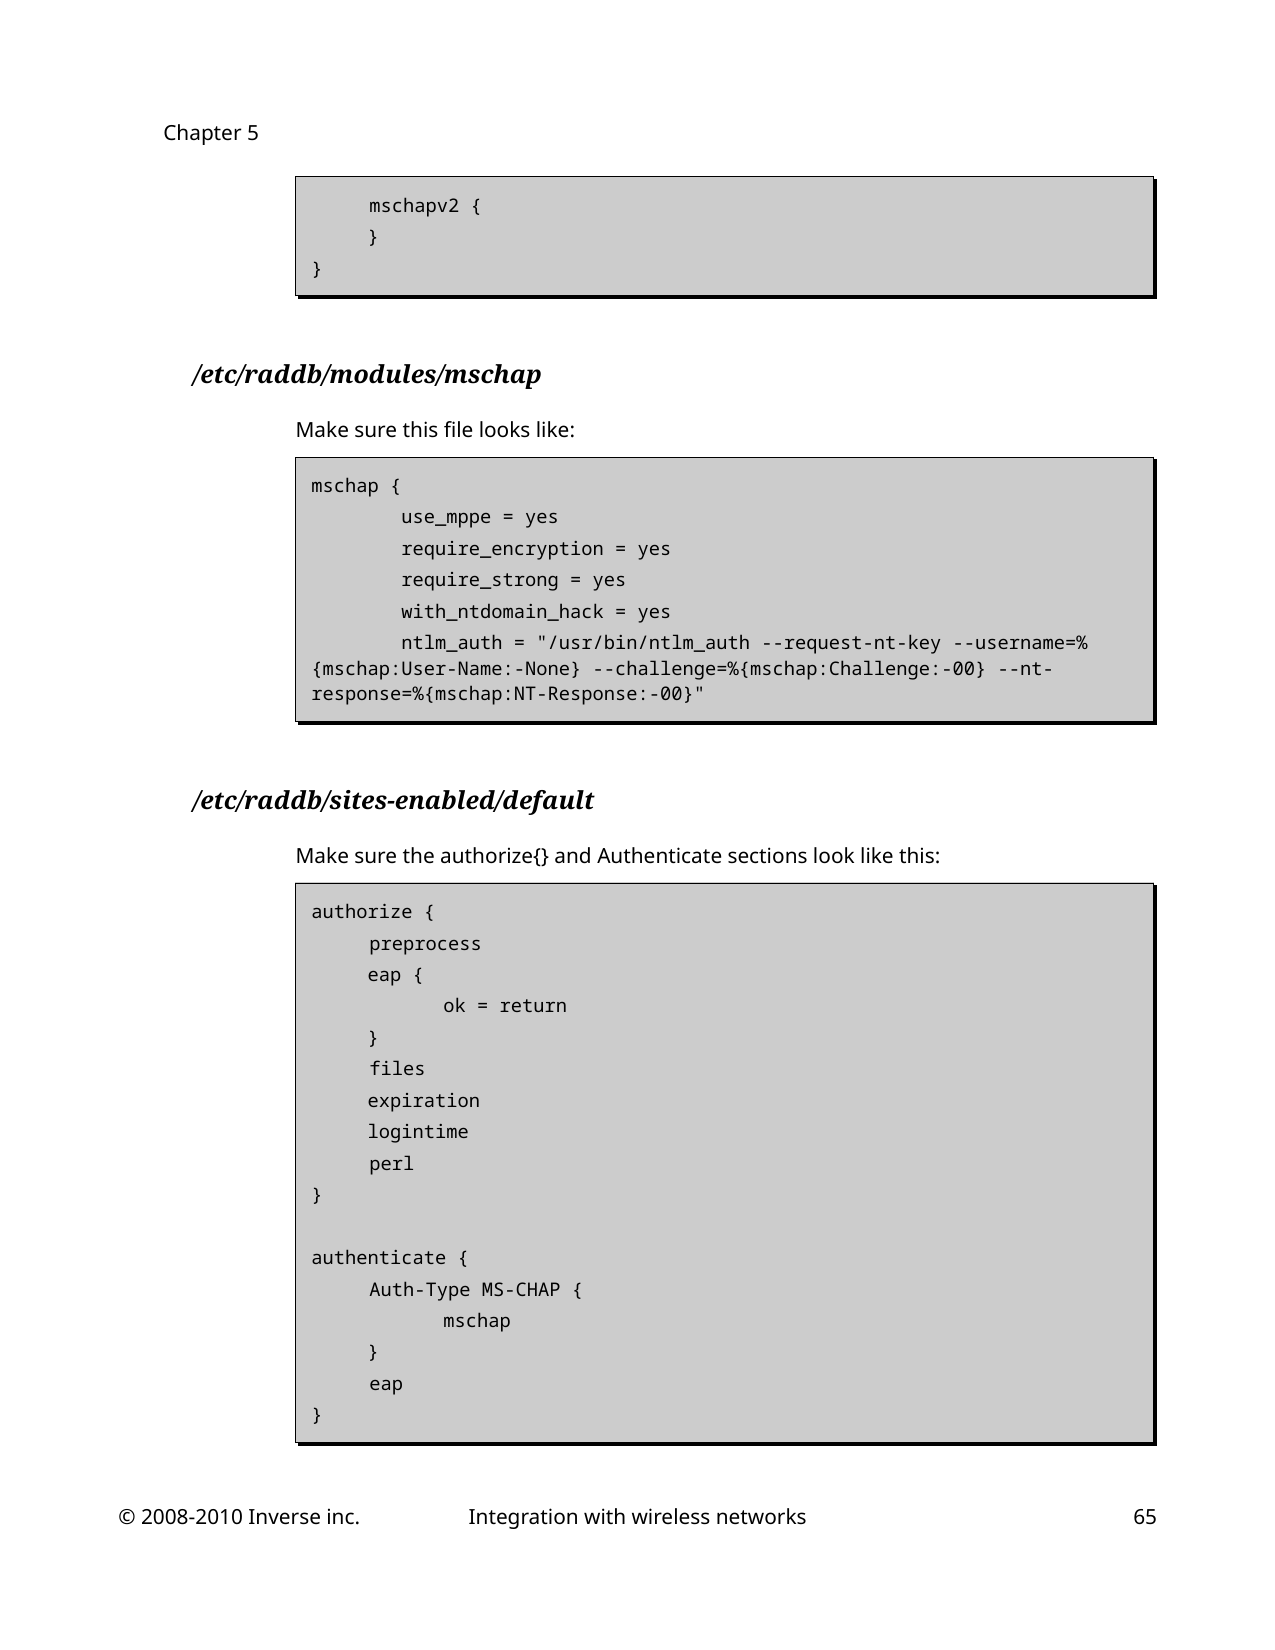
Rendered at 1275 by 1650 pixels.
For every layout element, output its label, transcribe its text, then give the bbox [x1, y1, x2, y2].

text eap { [296, 945, 1153, 977]
text require_strong = yes [296, 551, 1153, 582]
text eap [296, 1354, 1153, 1386]
text mschapv2 { [296, 177, 1153, 207]
text Make sure the authorize{} and Authenticate sections look like this: [295, 842, 1157, 870]
subtitle /etc/raddb/modules/mschap [156, 357, 1157, 391]
text Make sure this file looks like: [295, 416, 1157, 444]
text logintime [296, 1103, 1153, 1134]
text require_encryption = yes [296, 519, 1153, 551]
text } [296, 1008, 1153, 1040]
text mschap { [296, 458, 1153, 488]
text authorize { [296, 884, 1153, 914]
text perl [296, 1134, 1153, 1166]
text } [296, 1166, 1153, 1197]
subtitle /etc/raddb/sites-enabled/default [156, 783, 1157, 817]
text preprocess [296, 914, 1153, 945]
text with_ntdomain_hack = yes [296, 582, 1153, 614]
text } [296, 239, 1153, 295]
text } [296, 207, 1153, 239]
text ntlm_auth = "/usr/bin/ntlm_auth --request-nt-key --username=%{mschap:User-Name:-None} --challenge=%{mschap:Challenge:-00} --nt-response=%{mschap:NT-Response:-00}" [296, 614, 1153, 721]
text expiration [296, 1071, 1153, 1103]
text } [296, 1386, 1153, 1442]
text mschap [296, 1291, 1153, 1323]
text Auth-Type MS-CHAP { [296, 1260, 1153, 1291]
text } [296, 1323, 1153, 1354]
text use_mppe = yes [296, 488, 1153, 519]
text files [296, 1040, 1153, 1071]
text ok = return [296, 977, 1153, 1008]
text authenticate { [296, 1228, 1153, 1260]
